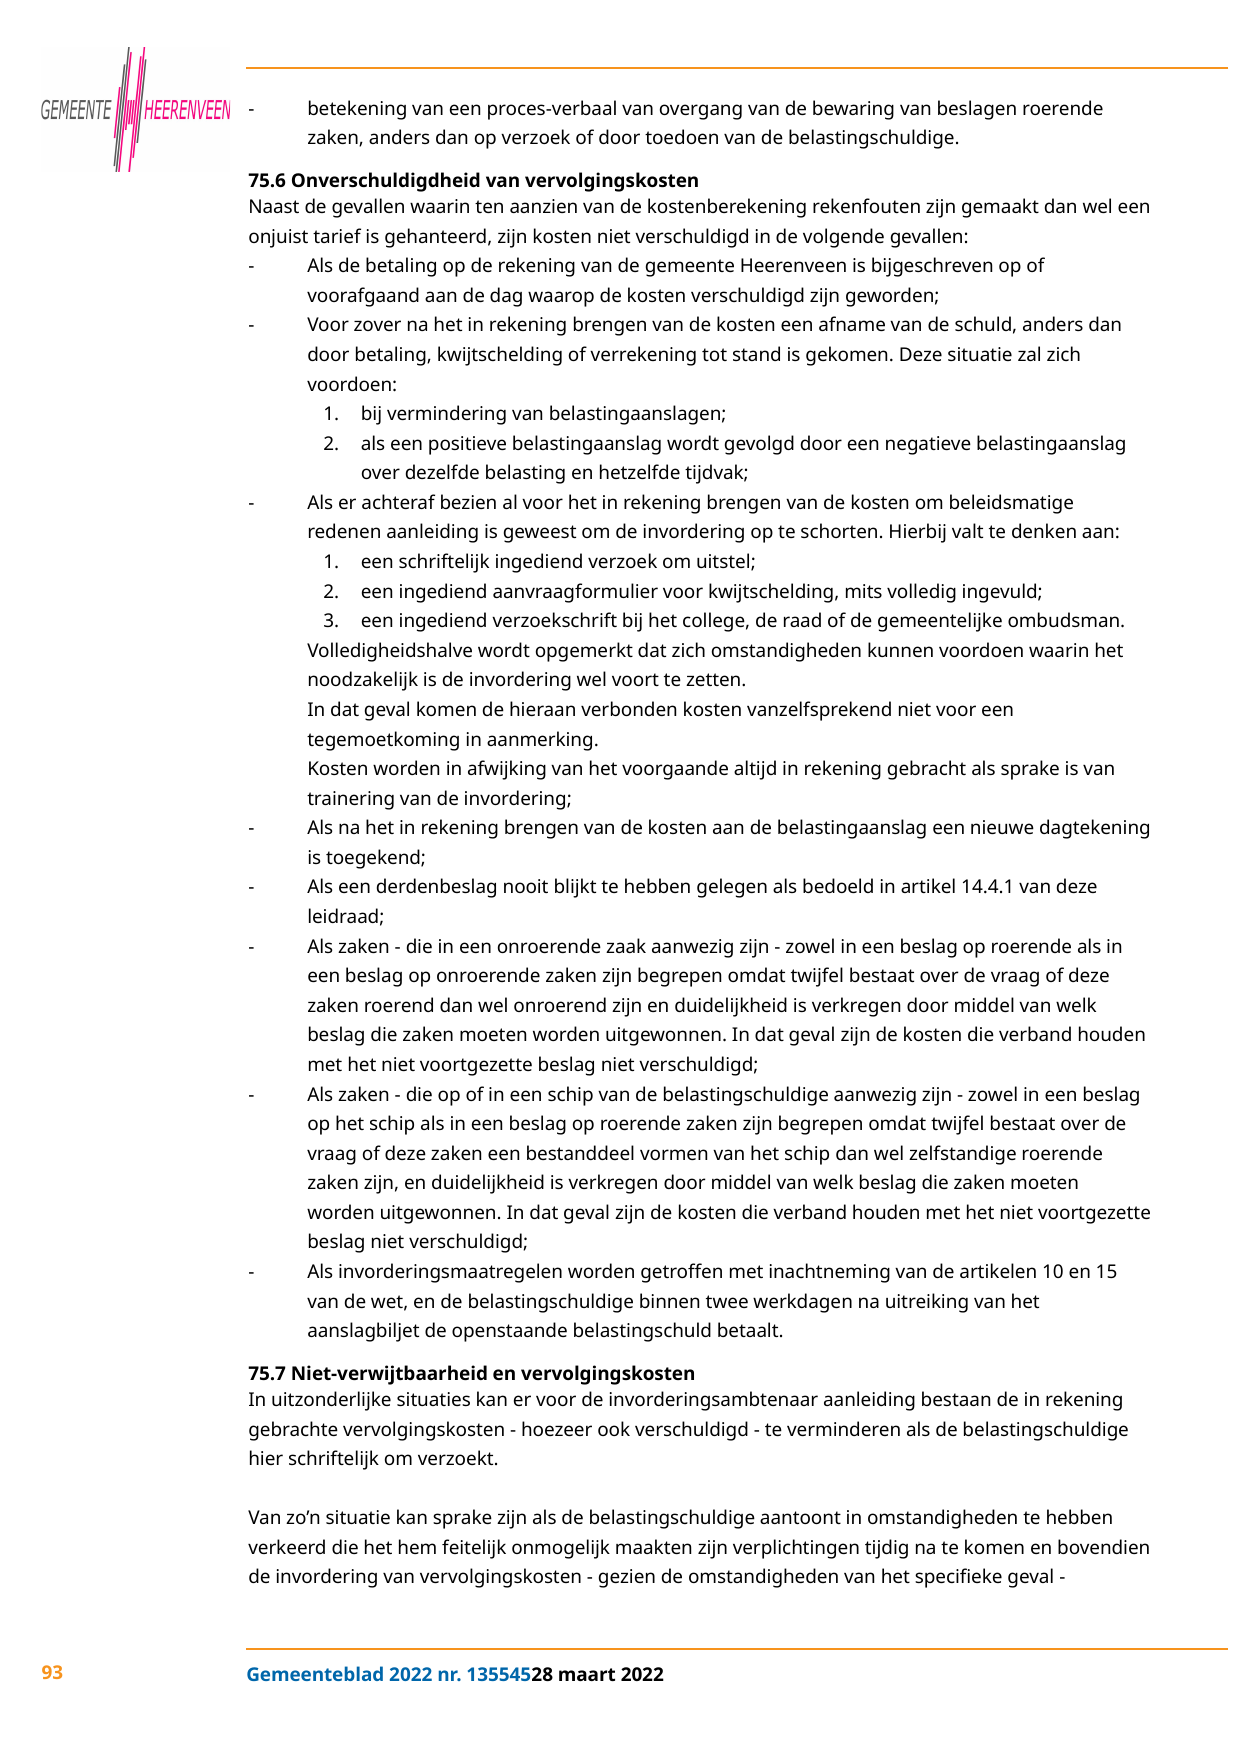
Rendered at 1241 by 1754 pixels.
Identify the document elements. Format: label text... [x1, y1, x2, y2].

text Naast de gevallen waarin ten aanzien van de kostenberekening rekenfouten zijn gemaakt dan wel een onjuist tarief is gehanteerd, zijn kosten niet verschuldigd in de volgende gevallen: [248, 193, 1152, 248]
text 75.7 Niet-verwijtbaarheid en vervolgingskosten [248, 1361, 1152, 1386]
list Als zaken - die op of in een schip van de belastingschuldige aanwezig zijn - zowel in een beslag op het schip als in een beslag op roerende zaken zijn begrepen omdat twijfel bestaat over de vraag of deze zaken een bestanddeel vormen van het schip dan wel zelfstandige roerende zaken zijn, en duidelijkheid is verkregen door middel van welk beslag die zaken moeten worden uitgewonnen. In dat geval zijn de kosten die verband houden met het niet voortgezette beslag niet verschuldigd; [248, 1081, 1152, 1254]
list Als invorderingsmaatregelen worden getroffen met inachtneming van de artikelen 10 en 15 van de wet, en de belastingschuldige binnen twee werkdagen na uitreiking van het aanslagbiljet de openstaande belastingschuld betaalt. [248, 1258, 1152, 1343]
list Als na het in rekening brengen van de kosten aan de belastingaanslag een nieuwe dagtekening is toegekend; [248, 814, 1152, 870]
list Als een derdenbeslag nooit blijkt te hebben gelegen als bedoeld in artikel 14.4.1 van deze leidraad; [248, 874, 1152, 929]
text Van zo’n situatie kan sprake zijn als de belastingschuldige aantoont in omstandigheden te hebben verkeerd die het hem feitelijk onmogelijk maakten zijn verplichtingen tijdig na te komen en bovendien de invordering van vervolgingskosten - gezien de omstandigheden van het specifieke geval [248, 1504, 1152, 1589]
list een ingediend aanvraagformulier voor kwijtschelding, mits volledig ingevuld; [323, 578, 1152, 603]
list Kosten worden in afwijking van het voorgaande altijd in rekening gebracht als sprake is van trainering van de invordering; [248, 755, 1152, 811]
list Voor zover na het in rekening brengen van de kosten een afname van de schuld, anders dan door betaling, kwijtschelding of verrekening tot stand is gekomen. Deze situatie zal zich voordoen: [248, 312, 1152, 396]
list bij vermindering van belastingaanslagen; [323, 400, 1152, 426]
list Als er achteraf bezien al voor het in rekening brengen van de kosten om beleidsmatige redenen aanleiding is geweest om de invordering op te schorten. Hierbij valt te denken aan: [248, 489, 1152, 544]
list een schriftelijk ingediend verzoek om uitstel; [323, 548, 1152, 574]
list een ingediend verzoekschrift bij het college, de raad of de gemeentelijke ombudsman. [323, 607, 1152, 633]
list als een positieve belastingaanslag wordt gevolgd door een negatieve belastingaanslag over dezelfde belasting en hetzelfde tijdvak; [323, 430, 1152, 485]
list Als zaken - die in een onroerende zaak aanwezig zijn - zowel in een beslag op roerende als in een beslag op onroerende zaken zijn begrepen omdat twijfel bestaat over de vraag of deze zaken roerend dan wel onroerend zijn en duidelijkheid is verkregen door middel van welk beslag die zaken moeten worden uitgewonnen. In dat geval zijn de kosten die verband houden met het niet voortgezette beslag niet verschuldigd; [248, 933, 1152, 1077]
picture [41, 47, 231, 172]
text In uitzonderlijke situaties kan er voor de invorderingsambtenaar aanleiding bestaan de in rekening gebrachte vervolgingskosten - hoezeer ook verschuldigd - te verminderen als de belastingschuldige hier schriftelijk om verzoekt. [248, 1386, 1152, 1471]
list betekening van een proces-verbaal van overgang van de bewaring van beslagen roerende zaken, anders dan op verzoek of door toedoen van de belastingschuldige. [248, 95, 1152, 150]
list Volledigheidshalve wordt opgemerkt dat zich omstandigheden kunnen voordoen waarin het noodzakelijk is de invordering wel voort te zetten. [248, 637, 1152, 692]
list In dat geval komen de hieraan verbonden kosten vanzelfsprekend niet voor een tegemoetkoming in aanmerking. [248, 696, 1152, 751]
list Als de betaling op de rekening van de gemeente Heerenveen is bijgeschreven op of voorafgaand aan de dag waarop de kosten verschuldigd zijn geworden; [248, 252, 1152, 308]
text 75.6 Onverschuldigdheid van vervolgingskosten [248, 167, 1152, 193]
